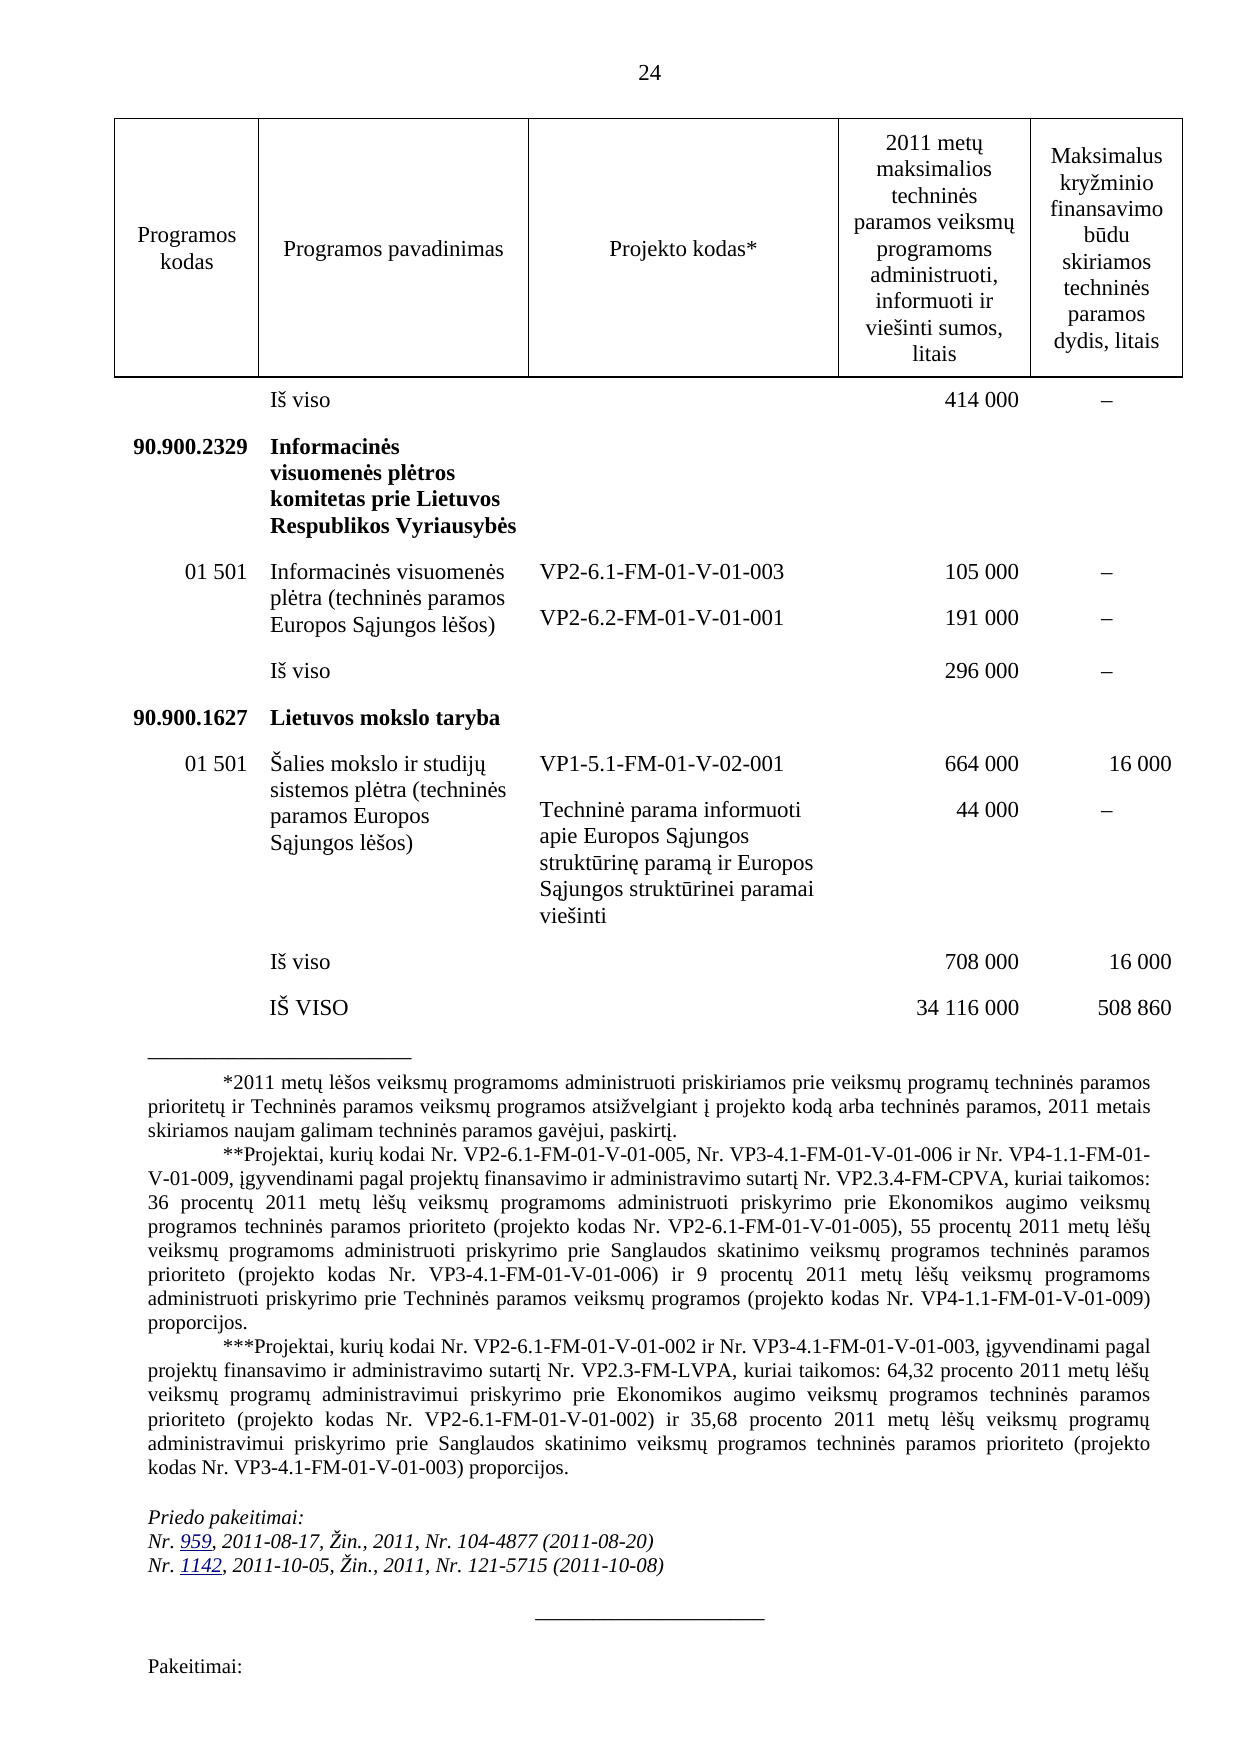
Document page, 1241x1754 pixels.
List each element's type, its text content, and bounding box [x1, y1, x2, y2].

table_cell Iš viso [259, 647, 528, 693]
table_cell [1030, 694, 1183, 740]
table_cell 414 000 [838, 378, 1030, 423]
table_cell [115, 378, 259, 423]
table_cell 508 860 [1030, 984, 1183, 1031]
table_cell Informacinės visuomenės plėtros komitetas prie Lietuvos Respublikos Vyriausybės [259, 423, 528, 548]
table_cell 16 000 [1030, 938, 1183, 984]
text *2011 metų lėšos veiksmų programoms administruoti priskiriamos prie veiksmų programų techninės paramos prioritetų ir Techninės paramos veiksmų programos atsižvelgiant į projekto kodą arba techninės paramos, 2011 metais skiriamos naujam galimam techninės paramos gavėjui, paskirtį. [148, 1069, 1152, 1142]
text Nr. 1142, 2011-10-05, Žin., 2011, Nr. 121-5715 (2011-10-08) [148, 1553, 1152, 1577]
table_cell – [1030, 647, 1183, 693]
table_cell Šalies mokslo ir studijų sistemos plėtra (techninės paramos Europos Sąjungos lėšos) [259, 740, 528, 938]
table_cell – [1030, 595, 1183, 647]
table_cell [115, 647, 259, 693]
table_cell Techninė parama informuoti apie Europos Sąjungos struktūrinę paramą ir Europos Sąjungos struktūrinei paramai viešinti [528, 786, 838, 938]
table_cell IŠ VISO [115, 984, 528, 1031]
text Nr. 959, 2011-08-17, Žin., 2011, Nr. 104-4877 (2011-08-20) [148, 1529, 1152, 1553]
table_cell Lietuvos mokslo taryba [259, 694, 528, 740]
table_cell 90.900.2329 [115, 423, 259, 548]
table_cell 44 000 [838, 786, 1030, 938]
text ***Projektai, kurių kodai Nr. VP2-6.1-FM-01-V-01-002 ir Nr. VP3-4.1-FM-01-V-01-003, įgyvendinami pagal projektų finansavimo ir administravimo sutartį Nr. VP2.3-FM-LVPA, kuriai taikomos: 64,32 procento 2011 metų lėšų veiksmų programų administravimui priskyrimo prie Ekonomikos augimo veiksmų programos techninės paramos prioriteto (projekto kodas Nr. VP2-6.1-FM-01-V-01-002) ir 35,68 procento 2011 metų lėšų veiksmų programų administravimui priskyrimo prie Sanglaudos skatinimo veiksmų programos techninės paramos prioriteto (projekto kodas Nr. VP3-4.1-FM-01-V-01-003) proporcijos. [148, 1334, 1152, 1479]
table_cell VP2-6.2-FM-01-V-01-001 [528, 595, 838, 647]
table_header 2011 metų maksimalios techninės paramos veiksmų programoms administruoti, informuoti ir viešinti sumos, litais [839, 119, 1030, 376]
table_cell 191 000 [838, 595, 1030, 647]
text **Projektai, kurių kodai Nr. VP2-6.1-FM-01-V-01-005, Nr. VP3-4.1-FM-01-V-01-006 ir Nr. VP4-1.1-FM-01-V-01-009, įgyvendinami pagal projektų finansavimo ir administravimo sutartį Nr. VP2.3.4-FM-CPVA, kuriai taikomos: 36 procentų 2011 metų lėšų veiksmų programoms administruoti priskyrimo prie Ekonomikos augimo veiksmų programos techninės paramos prioriteto (projekto kodas Nr. VP2-6.1-FM-01-V-01-005), 55 procentų 2011 metų lėšų veiksmų programoms administruoti priskyrimo prie Sanglaudos skatinimo veiksmų programos techninės paramos prioriteto (projekto kodas Nr. VP3-4.1-FM-01-V-01-006) ir 9 procentų 2011 metų lėšų veiksmų programoms administruoti priskyrimo prie Techninės paramos veiksmų programos (projekto kodas Nr. VP4-1.1-FM-01-V-01-009) proporcijos. [148, 1142, 1152, 1334]
text –––––––––––––––––––– [148, 1603, 1152, 1630]
table_cell [528, 984, 838, 1031]
table_cell [528, 423, 838, 548]
table_cell VP1-5.1-FM-01-V-02-001 [528, 740, 838, 786]
table_cell Informacinės visuomenės plėtra (techninės paramos Europos Sąjungos lėšos) [259, 548, 528, 647]
table_cell Iš viso [259, 378, 528, 423]
table_cell [528, 938, 838, 984]
table_cell 90.900.1627 [115, 694, 259, 740]
table_cell VP2-6.1-FM-01-V-01-003 [528, 548, 838, 594]
table_cell 16 000 [1030, 740, 1183, 786]
table_cell [838, 423, 1030, 548]
table_cell – [1030, 378, 1183, 423]
table_cell [528, 694, 838, 740]
table_cell 01 501 [115, 548, 259, 647]
table_cell 664 000 [838, 740, 1030, 786]
table_cell [528, 378, 838, 423]
table_cell [528, 647, 838, 693]
table_cell Iš viso [259, 938, 528, 984]
table_header Programos kodas [115, 119, 258, 376]
table_header Projekto kodas* [529, 119, 838, 376]
table_header Programos pavadinimas [259, 119, 528, 376]
text Priedo pakeitimai: [148, 1505, 1152, 1529]
text ––––––––––––––––––––––– [148, 1043, 1152, 1069]
table_header Maksimalus kryžminio finansavimo būdu skiriamos techninės paramos dydis, litais [1031, 119, 1182, 376]
table_cell 34 116 000 [838, 984, 1030, 1031]
table_cell – [1030, 548, 1183, 594]
table_cell 708 000 [838, 938, 1030, 984]
table_cell 105 000 [838, 548, 1030, 594]
table_cell [838, 694, 1030, 740]
table_cell 296 000 [838, 647, 1030, 693]
table_cell 01 501 [115, 740, 259, 938]
table_cell [1030, 423, 1183, 548]
text Pakeitimai: [148, 1654, 1152, 1678]
table_cell – [1030, 786, 1183, 938]
table_cell [115, 938, 259, 984]
